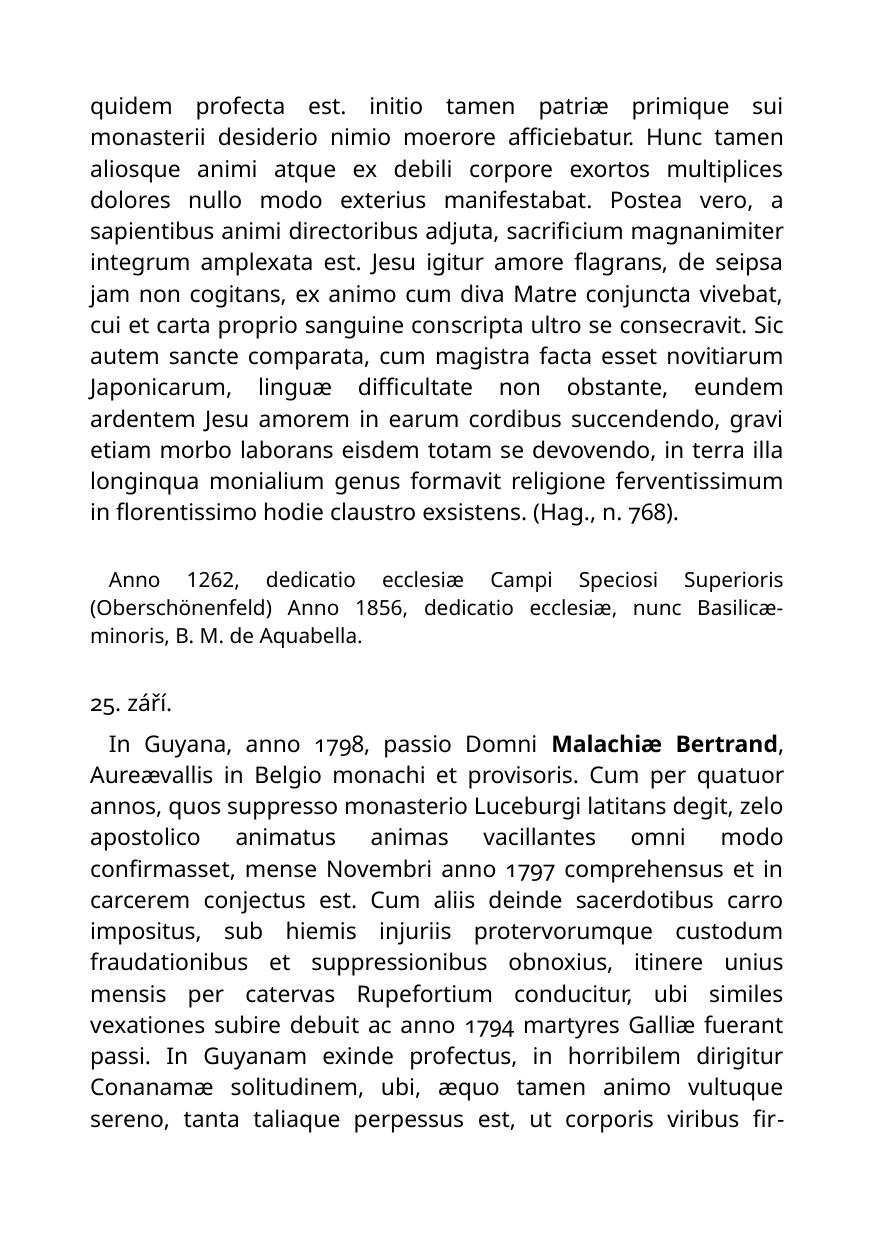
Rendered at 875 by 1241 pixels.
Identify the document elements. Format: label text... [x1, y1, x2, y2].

text In Guyana, anno 1798, passio Domni Malachiæ Bertrand, Aureævallis in Belgio monachi et provisoris. Cum per qua­tuor annos, quos suppresso monasterio Luceburgi latitans degit, zelo apostolico animatus animas vacillantes omni modo confirmasset, mense Novembri anno 1797 comprehensus et in carcerem conjectus est. Cum aliis deinde sacerdotibus carro impositus, sub hiemis injuriis protervorumque custodum fraudationibus et suppressionibus obnoxius, itinere unius mensis per catervas Rupefortium conducitur, ubi similes vexationes subire debuit ac anno 1794 martyres Galliæ fuerant passi. In Guyanam exinde profectus, in horribilem dirigitur Conanamæ solitudinem, ubi, æquo tamen animo vultuque sereno, tanta taliaque perpessus est, ut corporis viribus fir­ [90, 728, 784, 1134]
text 25. září. [90, 687, 784, 719]
text quidem profecta est. initio tamen patriæ primique sui monasterii desiderio nimio moerore afficie­batur. Hunc tamen aliosque animi atque ex debili corpore exortos multiplices dolores nullo modo exterius manifestabat. Postea vero, a sapientibus animi directoribus adjuta, sacrifi­cium magnanimiter integrum amplexata est. Jesu igitur amore flagrans, de seipsa jam non cogitans, ex animo cum diva Matre conjuncta vivebat, cui et carta proprio sanguine con­scripta ultro se consecravit. Sic autem sancte comparata, cum magistra facta esset novitiarum Japonicarum, linguæ difficultate non obstante, eundem ardentem Jesu amorem in earum cordibus succendendo, gravi etiam morbo laborans eisdem totam se devovendo, in terra illa longinqua monialium genus formavit religione ferventissimum in florentissimo hodie clau­stro exsistens. (Hag., n. 768). [90, 90, 784, 527]
text Anno 1262, dedicatio ecclesiæ Campi Speciosi Superioris (Oberschönenfeld) Anno 1856, dedicatio ecclesiæ, nunc Basilicæ-minoris, B. M. de Aquabella. [90, 565, 784, 650]
